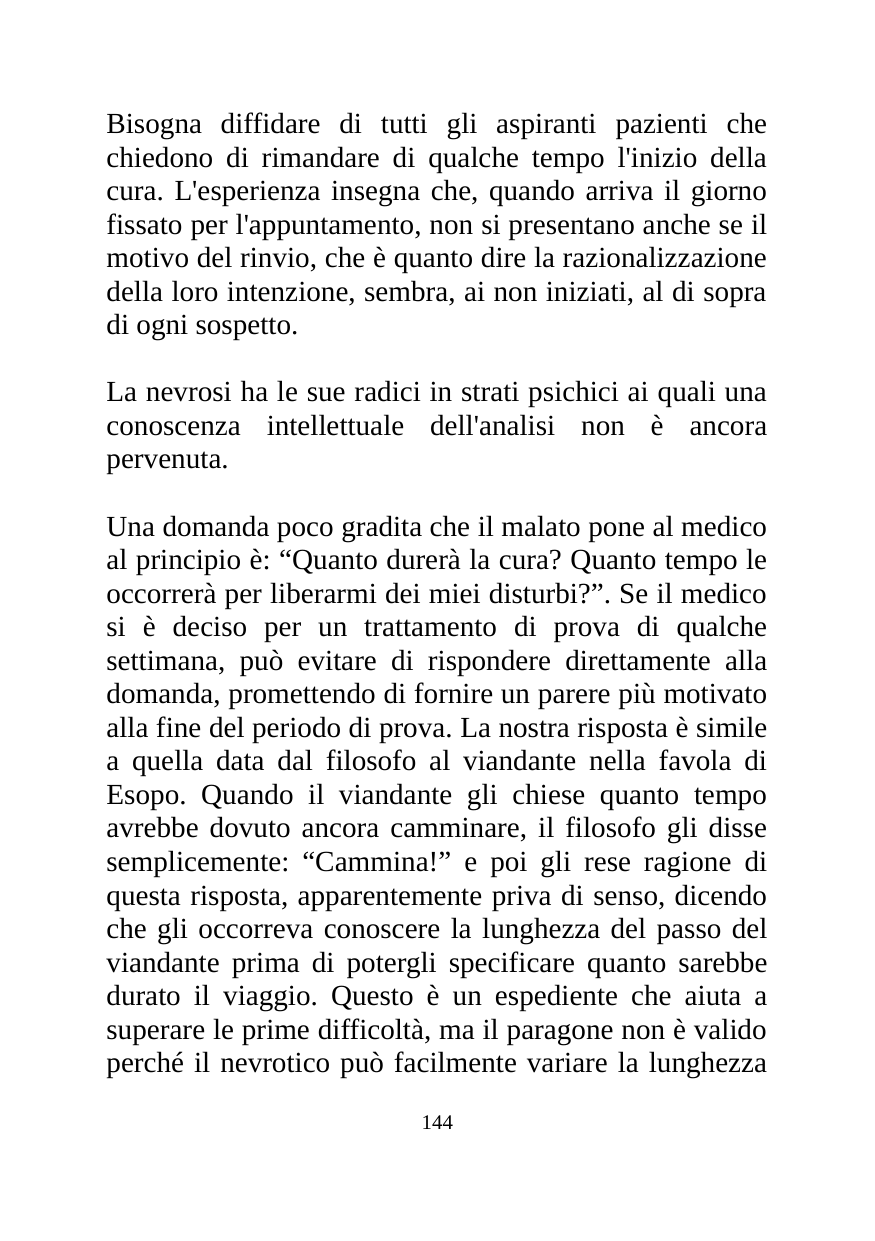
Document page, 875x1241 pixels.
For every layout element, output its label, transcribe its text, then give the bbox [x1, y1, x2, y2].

text Bisogna diffidare di tutti gli aspiranti pazienti che chiedono di rimandare di qualche tempo l'inizio della cura. L'esperienza insegna che, quando arriva il giorno fissato per l'appuntamento, non si presentano anche se il motivo del rinvio, che è quanto dire la razionalizzazione della loro intenzione, sembra, ai non iniziati, al di sopra di ogni sospetto. [106, 106, 768, 341]
text La nevrosi ha le sue radici in strati psichici ai quali una conoscenza intellettuale dell'analisi non è ancora pervenuta. [106, 374, 768, 475]
text Una domanda poco gradita che il malato pone al medico al principio è: “Quanto durerà la cura? Quanto tempo le occorrerà per liberarmi dei miei disturbi?”. Se il medico si è deciso per un trattamento di prova di qualche settimana, può evitare di rispondere direttamente alla domanda, promettendo di fornire un parere più motivato alla fine del periodo di prova. La nostra risposta è simile a quella data dal filosofo al viandante nella favola di Esopo. Quando il viandante gli chiese quanto tempo avrebbe dovuto ancora camminare, il filosofo gli disse semplicemente: “Cammina!” e poi gli rese ragione di questa risposta, apparentemente priva di senso, dicendo che gli occorreva conoscere la lunghezza del passo del viandante prima di potergli specificare quanto sarebbe durato il viaggio. Questo è un espediente che aiuta a superare le prime difficoltà, ma il paragone non è valido perché il nevrotico può facilmente variare la lunghezza [106, 509, 768, 1079]
